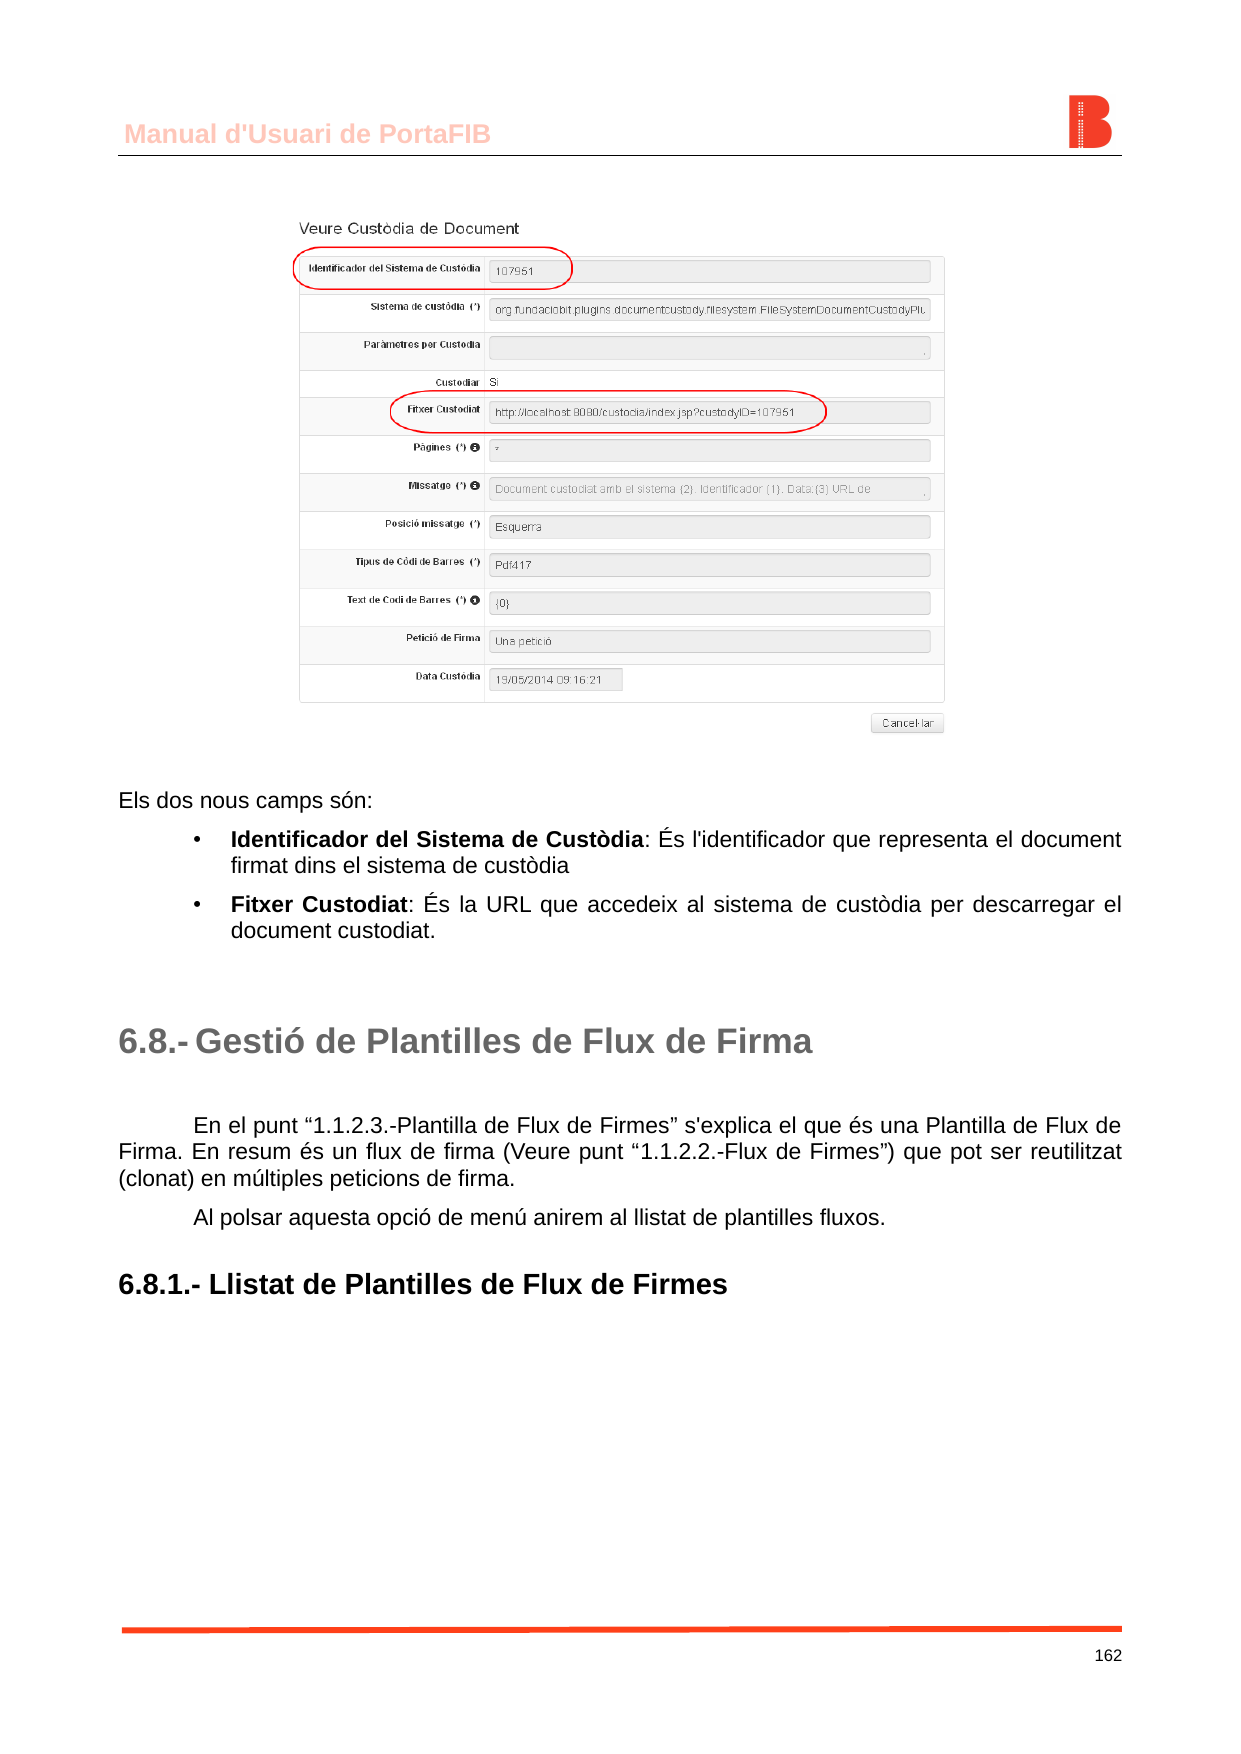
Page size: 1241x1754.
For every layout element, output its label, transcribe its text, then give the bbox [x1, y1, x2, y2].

picture [292, 215, 948, 736]
list Fitxer Custodiat: És la URL que accedeix al sistema de custòdia per descarregar el document custodiat. [193, 891, 1122, 943]
text Al polsar aquesta opció de menú anirem al llistat de plantilles fluxos. [118, 1203, 1122, 1230]
text Els dos nous camps són: [118, 787, 1122, 813]
subtitle Gestió de Plantilles de Flux de Firma [118, 1020, 1122, 1061]
list Identificador del Sistema de Custòdia: És l'identificador que representa el document firmat dins el sistema de custòdia [193, 826, 1122, 878]
text En el punt “1.1.2.3Plantilla de Flux de Firmes” s'explica el que és una Plantilla de Flux de Firma. En resum és un flux de firma (Veure punt “1.1.2.2Flux de Firmes”) que pot ser reutilitzat (clonat) en múltiples peticions de firma. [118, 1112, 1122, 1191]
picture [1063, 94, 1117, 150]
subtitle Llistat de Plantilles de Flux de Firmes [118, 1267, 1122, 1301]
